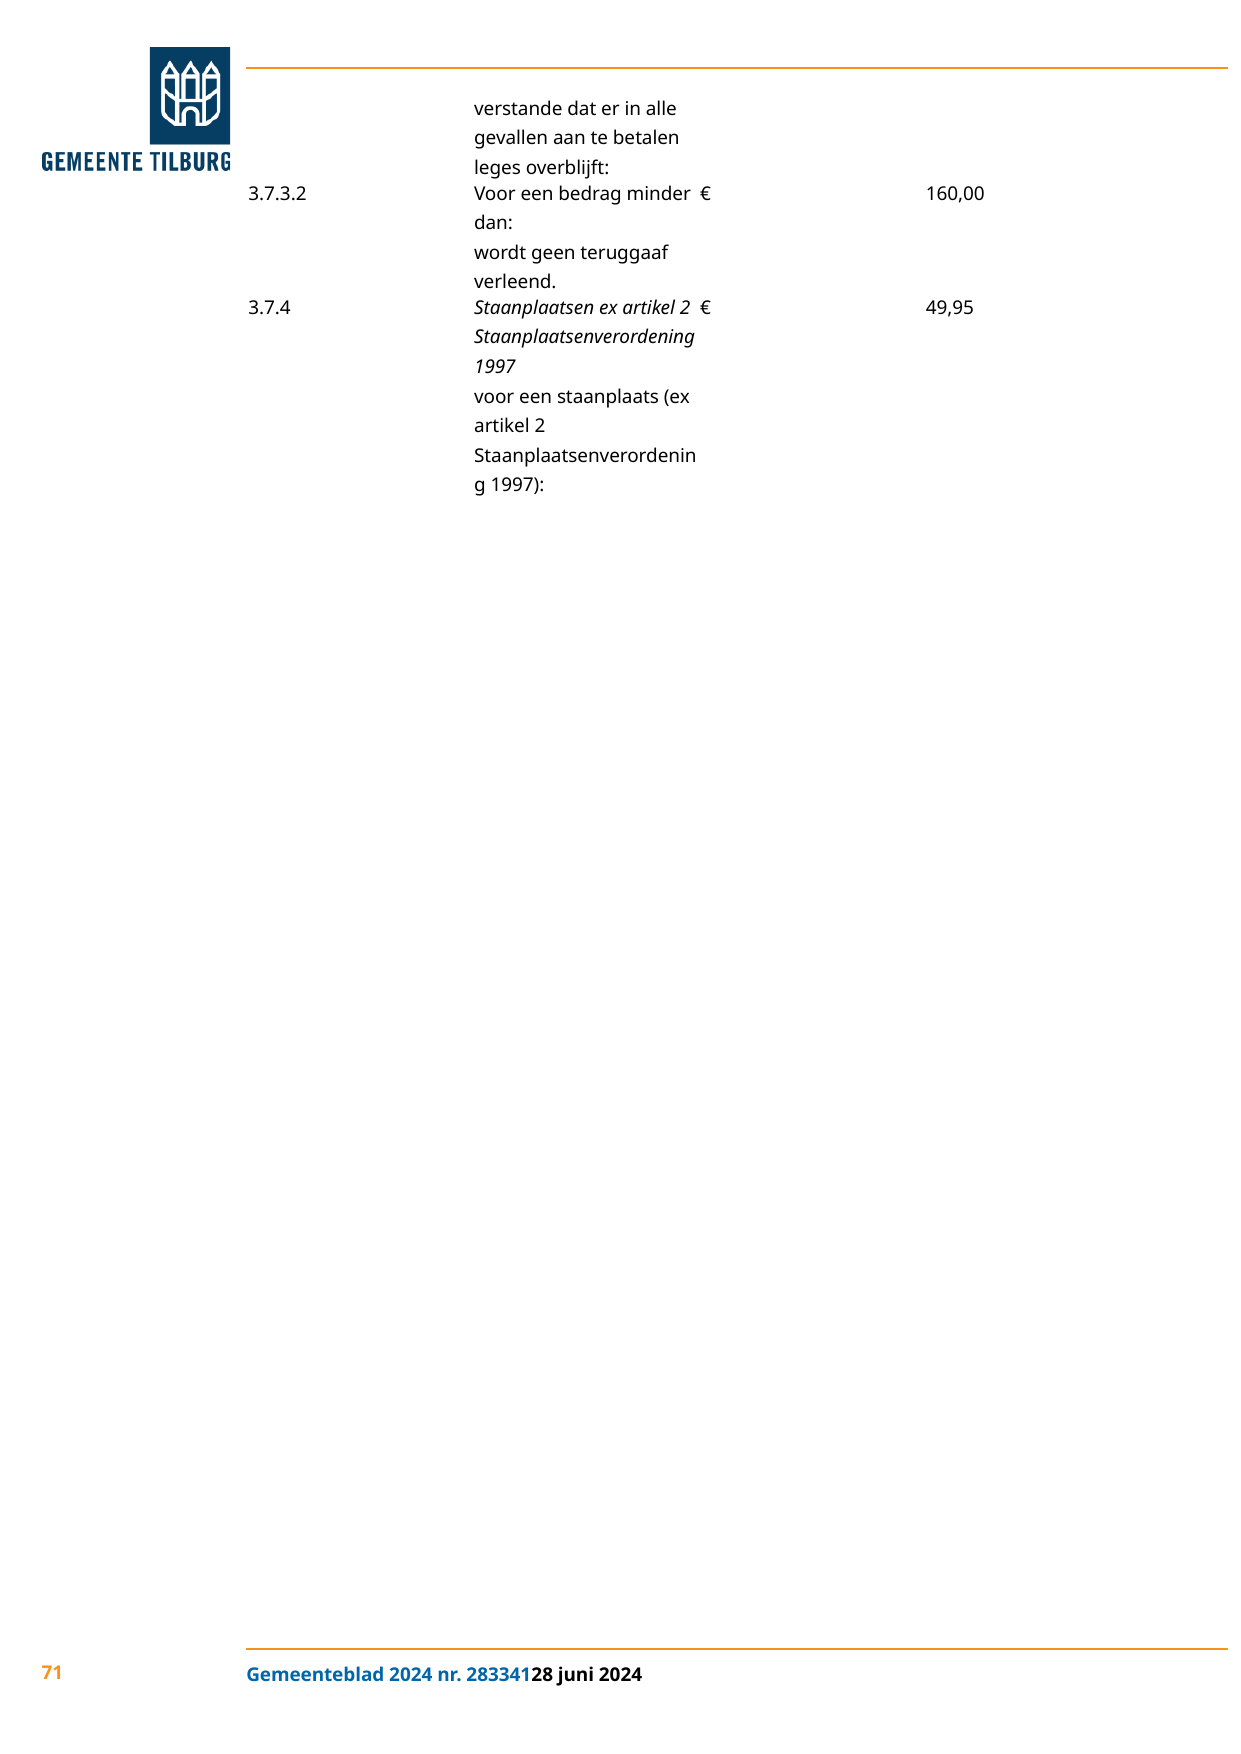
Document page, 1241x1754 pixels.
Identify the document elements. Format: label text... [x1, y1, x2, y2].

table_cell verstande dat er in alle gevallen aan te betalen leges overblijft: [474, 95, 700, 180]
table_cell [926, 95, 1152, 180]
picture [41, 47, 231, 172]
table_cell Staanplaatsen ex artikel 2 Staanplaatsenverordening 1997 voor een staanplaats (ex artikel 2 Staanplaatsenverordening 1997): [474, 294, 700, 497]
table_cell € [700, 294, 926, 497]
table_cell 3.7.4 [248, 294, 474, 497]
table_cell 49,95 [926, 294, 1152, 497]
table_cell Voor een bedrag minder dan: wordt geen teruggaaf verleend. [474, 180, 700, 294]
table_cell 160,00 [926, 180, 1152, 294]
table_cell € [700, 180, 926, 294]
table_cell 3.7.3.2 [248, 180, 474, 294]
table_cell [700, 95, 926, 180]
table_cell [248, 95, 474, 180]
